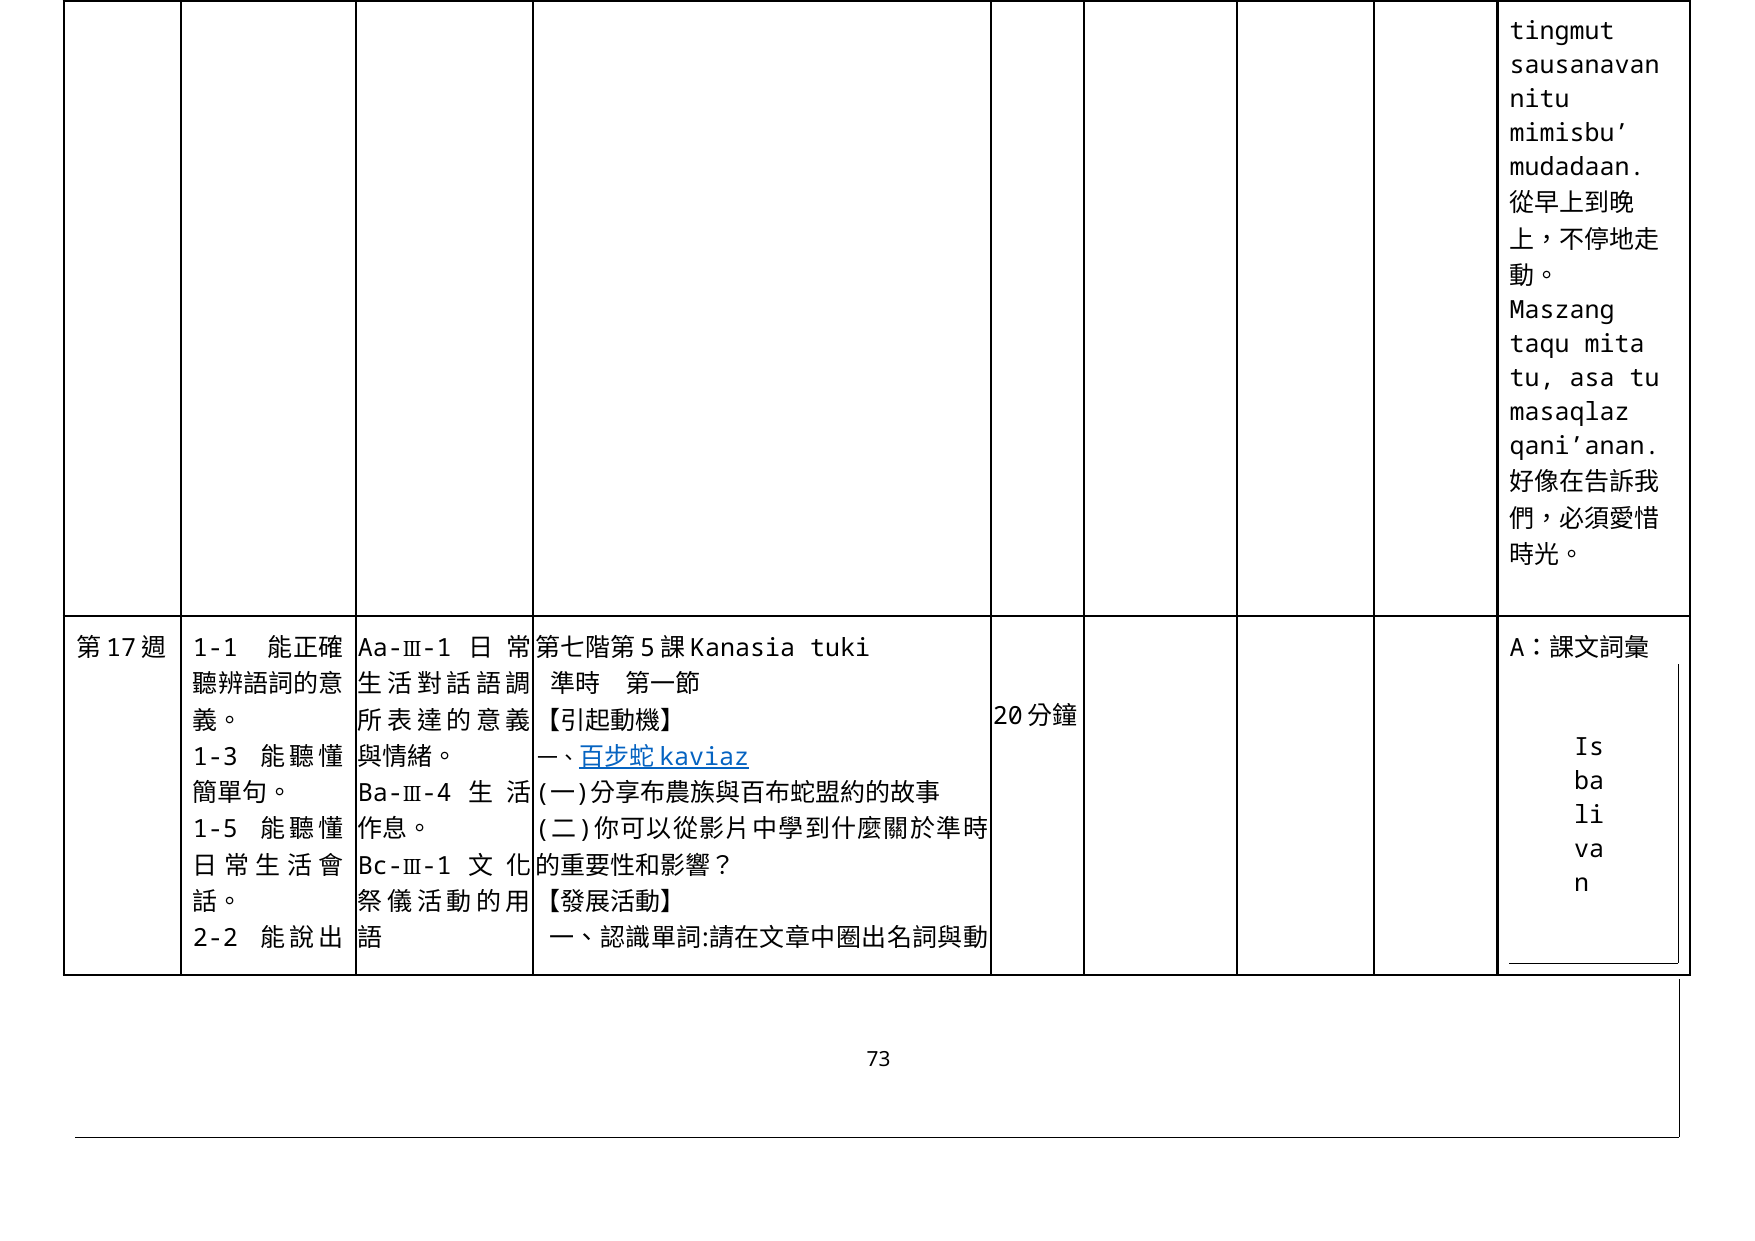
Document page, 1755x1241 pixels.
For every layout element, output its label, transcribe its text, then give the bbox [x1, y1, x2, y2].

table_cell [992, 2, 1083, 615]
table_cell [182, 2, 355, 615]
table_cell [1375, 2, 1496, 615]
table_cell 20分鐘 [992, 617, 1083, 974]
table_cell [1375, 617, 1496, 974]
table_cell [1238, 617, 1373, 974]
table_cell 第17週 [65, 617, 180, 974]
table_cell [1238, 2, 1373, 615]
table_cell [1085, 617, 1236, 974]
table_cell tingmut sausanavan nitu mimisbu’ mudadaan. 從早上到晚上，不停地走動。 Maszang taqu mita tu, asa tu masaqlaz qani’anan. 好像在告訴我們，必須愛惜時光。 [1499, 2, 1689, 615]
table_cell [65, 2, 180, 615]
table_cell A：課文詞彙 Isbalivan [1499, 617, 1689, 974]
table_cell [357, 2, 532, 615]
table_cell 第七階第5課Kanasia tuki 準時 第一節 【引起動機】 一、百步蛇kaviaz (一)分享布農族與百布蛇盟約的故事 (二)你可以從影片中學到什麼關於準時的重要性和影響？ 【發展活動】 一、認識單詞:請在文章中圈出名詞與動 [534, 617, 990, 974]
table_cell Aa-Ⅲ-1日常生活對話語調所表達的意義與情緒。 Ba-Ⅲ-4生活作息。 Bc-Ⅲ-1文化祭儀活動的用語 [357, 617, 532, 974]
table_cell [1085, 2, 1236, 615]
table_cell [534, 2, 990, 615]
table_cell 1-1 能正確聽辨語詞的意義。 1-3 能聽懂簡單句。 1-5 能聽懂日常生活會話。 2-2 能說出 [182, 617, 355, 974]
